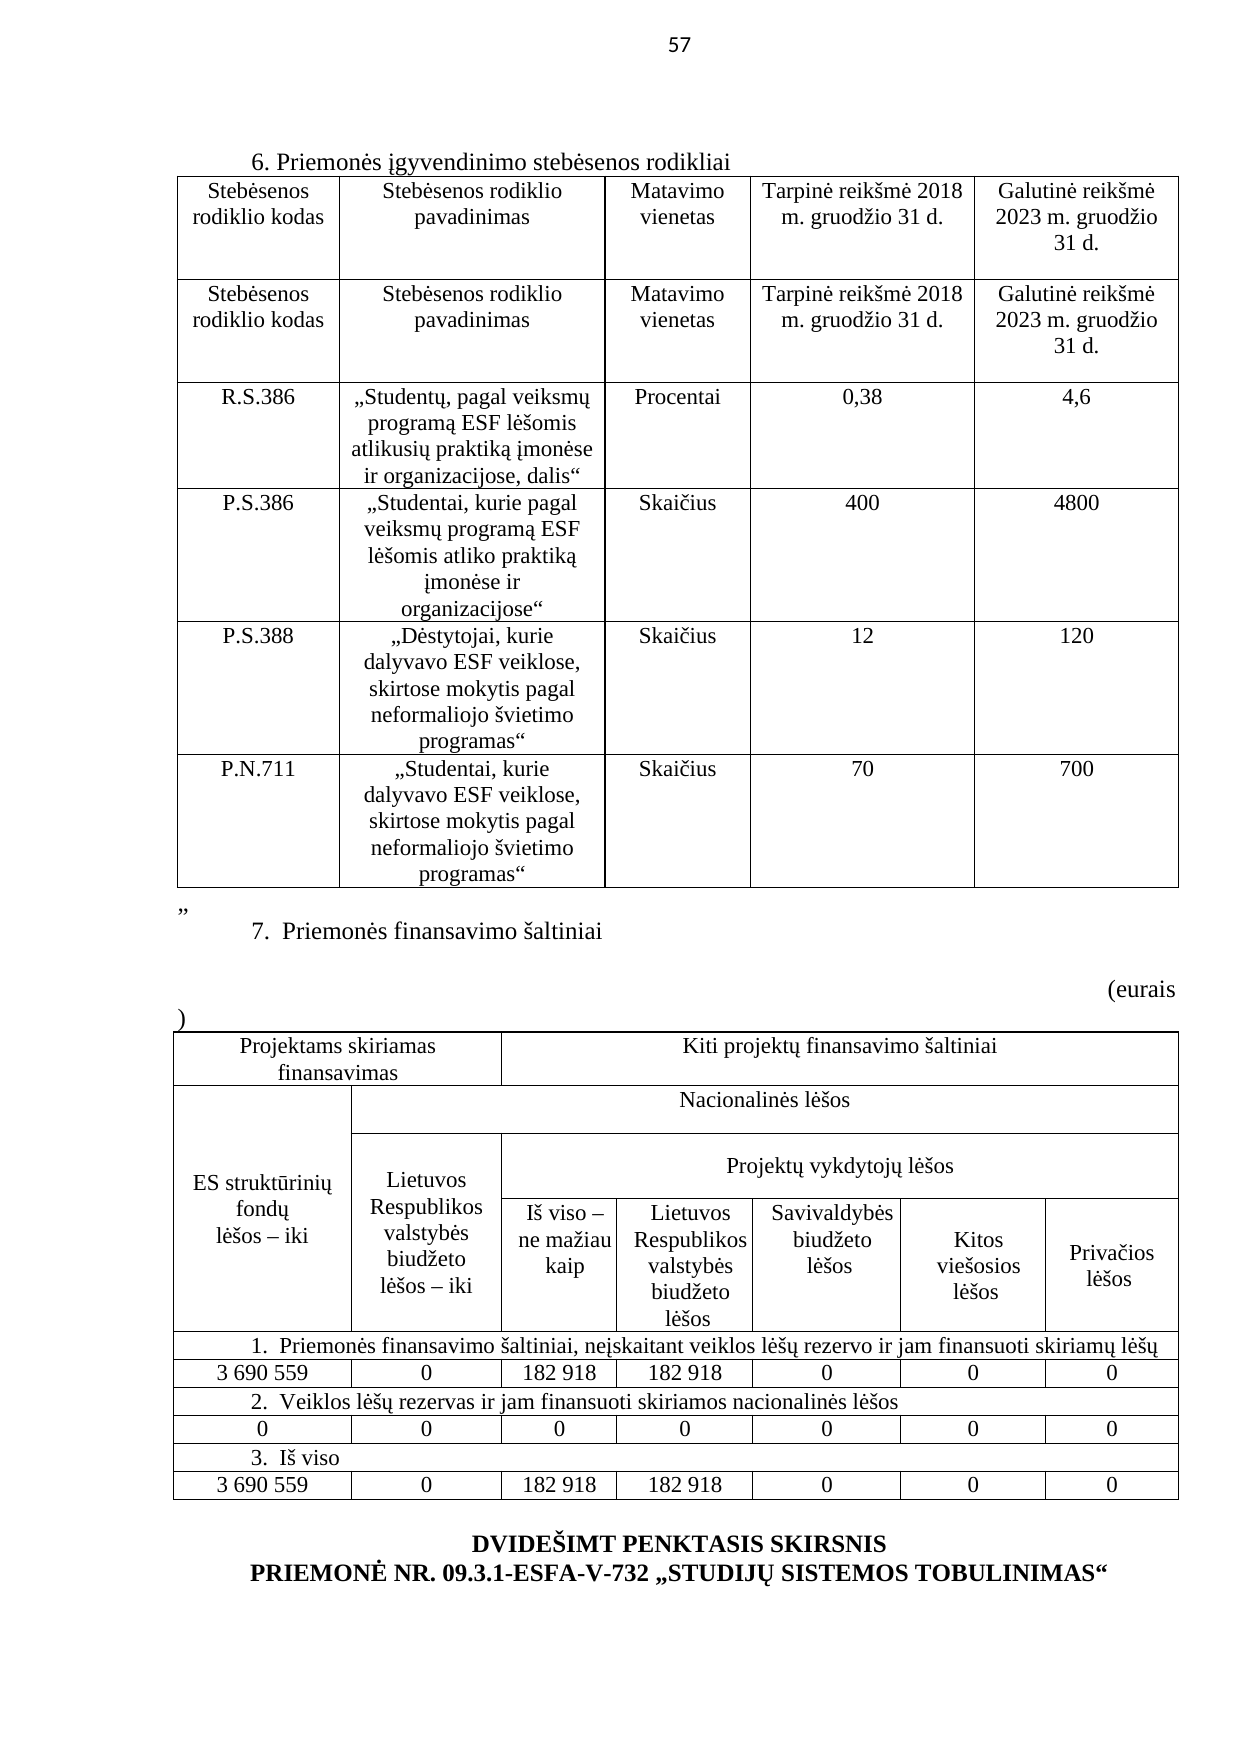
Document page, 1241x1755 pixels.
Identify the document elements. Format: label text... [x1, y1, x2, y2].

table_cell Procentai [606, 383, 750, 488]
table_cell P.N.711 [178, 755, 339, 887]
table_cell 4800 [975, 489, 1178, 621]
table_cell 0,38 [751, 383, 974, 488]
table_cell 0 [502, 1416, 616, 1443]
table_cell 0 [1046, 1472, 1178, 1499]
table_cell Privačios lėšos [1046, 1199, 1178, 1331]
table_cell 0 [753, 1472, 900, 1499]
table_cell Kitos viešosios lėšos [901, 1199, 1045, 1331]
table_cell Lietuvos Respublikos valstybės biudžeto lėšos [617, 1199, 752, 1331]
table_cell 3 690 559 [174, 1472, 351, 1499]
table_cell 0 [753, 1360, 900, 1387]
table_cell P.S.386 [178, 489, 339, 621]
table_cell Projektų vykdytojų lėšos [502, 1134, 1178, 1198]
table_cell 0 [174, 1416, 351, 1443]
table_cell 0 [901, 1472, 1045, 1499]
table_cell 3 690 559 [174, 1360, 351, 1387]
table_cell 4,6 [975, 383, 1178, 488]
table_cell 400 [751, 489, 974, 621]
table_cell 3. Iš viso [174, 1444, 1178, 1471]
table_cell „Studentai, kurie dalyvavo ESF veiklose, skirtose mokytis pagal neformaliojo švietimo programas“ [340, 755, 604, 887]
table_cell „Studentai, kurie pagal veiksmų programą ESF lėšomis atliko praktiką įmonėse ir organizacijose“ [340, 489, 604, 621]
table_cell Stebėsenos rodiklio kodas [178, 280, 339, 382]
text (eurais) [177, 974, 1181, 1031]
table_cell 182 918 [502, 1472, 616, 1499]
text DVIDEŠIMT PENKTASIS SKIRSNIS [177, 1529, 1181, 1558]
table_header Galutinė reikšmė 2023 m. gruodžio 31 d. [975, 177, 1178, 279]
table_cell Tarpinė reikšmė 2018 m. gruodžio 31 d. [751, 280, 974, 382]
table_header Stebėsenos rodiklio kodas [178, 177, 339, 279]
text 6. Priemonės įgyvendinimo stebėsenos rodikliai [177, 147, 1181, 176]
table_header Stebėsenos rodiklio pavadinimas [340, 177, 604, 279]
table_cell Skaičius [606, 489, 750, 621]
table_cell ES struktūrinių fondų lėšos – iki [174, 1086, 351, 1331]
table_header Tarpinė reikšmė 2018 m. gruodžio 31 d. [751, 177, 974, 279]
table_cell 0 [352, 1360, 501, 1387]
table_cell 0 [1046, 1360, 1178, 1387]
table_cell 0 [901, 1360, 1045, 1387]
text „ [177, 888, 1181, 916]
table_header Projektams skiriamas finansavimas [174, 1033, 501, 1085]
table_cell 70 [751, 755, 974, 887]
table_cell Skaičius [606, 622, 750, 754]
table_cell 0 [352, 1472, 501, 1499]
table_cell Nacionalinės lėšos [352, 1086, 1178, 1132]
table_cell 12 [751, 622, 974, 754]
table_cell 0 [901, 1416, 1045, 1443]
table_cell Matavimo vienetas [606, 280, 750, 382]
table_cell Iš viso – ne mažiau kaip [502, 1199, 616, 1331]
table_cell 0 [352, 1416, 501, 1443]
table_cell 700 [975, 755, 1178, 887]
table_cell 1. Priemonės finansavimo šaltiniai, neįskaitant veiklos lėšų rezervo ir jam finansuoti skiriamų lėšų [174, 1332, 1178, 1358]
table_cell 2. Veiklos lėšų rezervas ir jam finansuoti skiriamos nacionalinės lėšos [174, 1388, 1178, 1414]
table_cell 0 [753, 1416, 900, 1443]
table_cell „Dėstytojai, kurie dalyvavo ESF veiklose, skirtose mokytis pagal neformaliojo švietimo programas“ [340, 622, 604, 754]
table_header Kiti projektų finansavimo šaltiniai [502, 1033, 1178, 1085]
table_cell Savivaldybės biudžeto lėšos [753, 1199, 900, 1331]
table_cell „Studentų, pagal veiksmų programą ESF lėšomis atlikusių praktiką įmonėse ir organizacijose, dalis“ [340, 383, 604, 488]
table_cell 182 918 [502, 1360, 616, 1387]
table_cell 0 [617, 1416, 752, 1443]
table_cell Galutinė reikšmė 2023 m. gruodžio 31 d. [975, 280, 1178, 382]
table_header Matavimo vienetas [606, 177, 750, 279]
table_cell Skaičius [606, 755, 750, 887]
table_cell 120 [975, 622, 1178, 754]
table_cell 0 [1046, 1416, 1178, 1443]
text PRIEMONĖ NR. 09.3.1-ESFA-V-732 „STUDIJŲ SISTEMOS TOBULINIMAS“ [177, 1558, 1181, 1586]
table_cell 182 918 [617, 1472, 752, 1499]
table_cell R.S.386 [178, 383, 339, 488]
table_cell P.S.388 [178, 622, 339, 754]
table_cell Stebėsenos rodiklio pavadinimas [340, 280, 604, 382]
table_cell 182 918 [617, 1360, 752, 1387]
text 7. Priemonės finansavimo šaltiniai [251, 916, 1181, 945]
table_cell Lietuvos Respublikos valstybės biudžeto lėšos – iki [352, 1134, 501, 1331]
